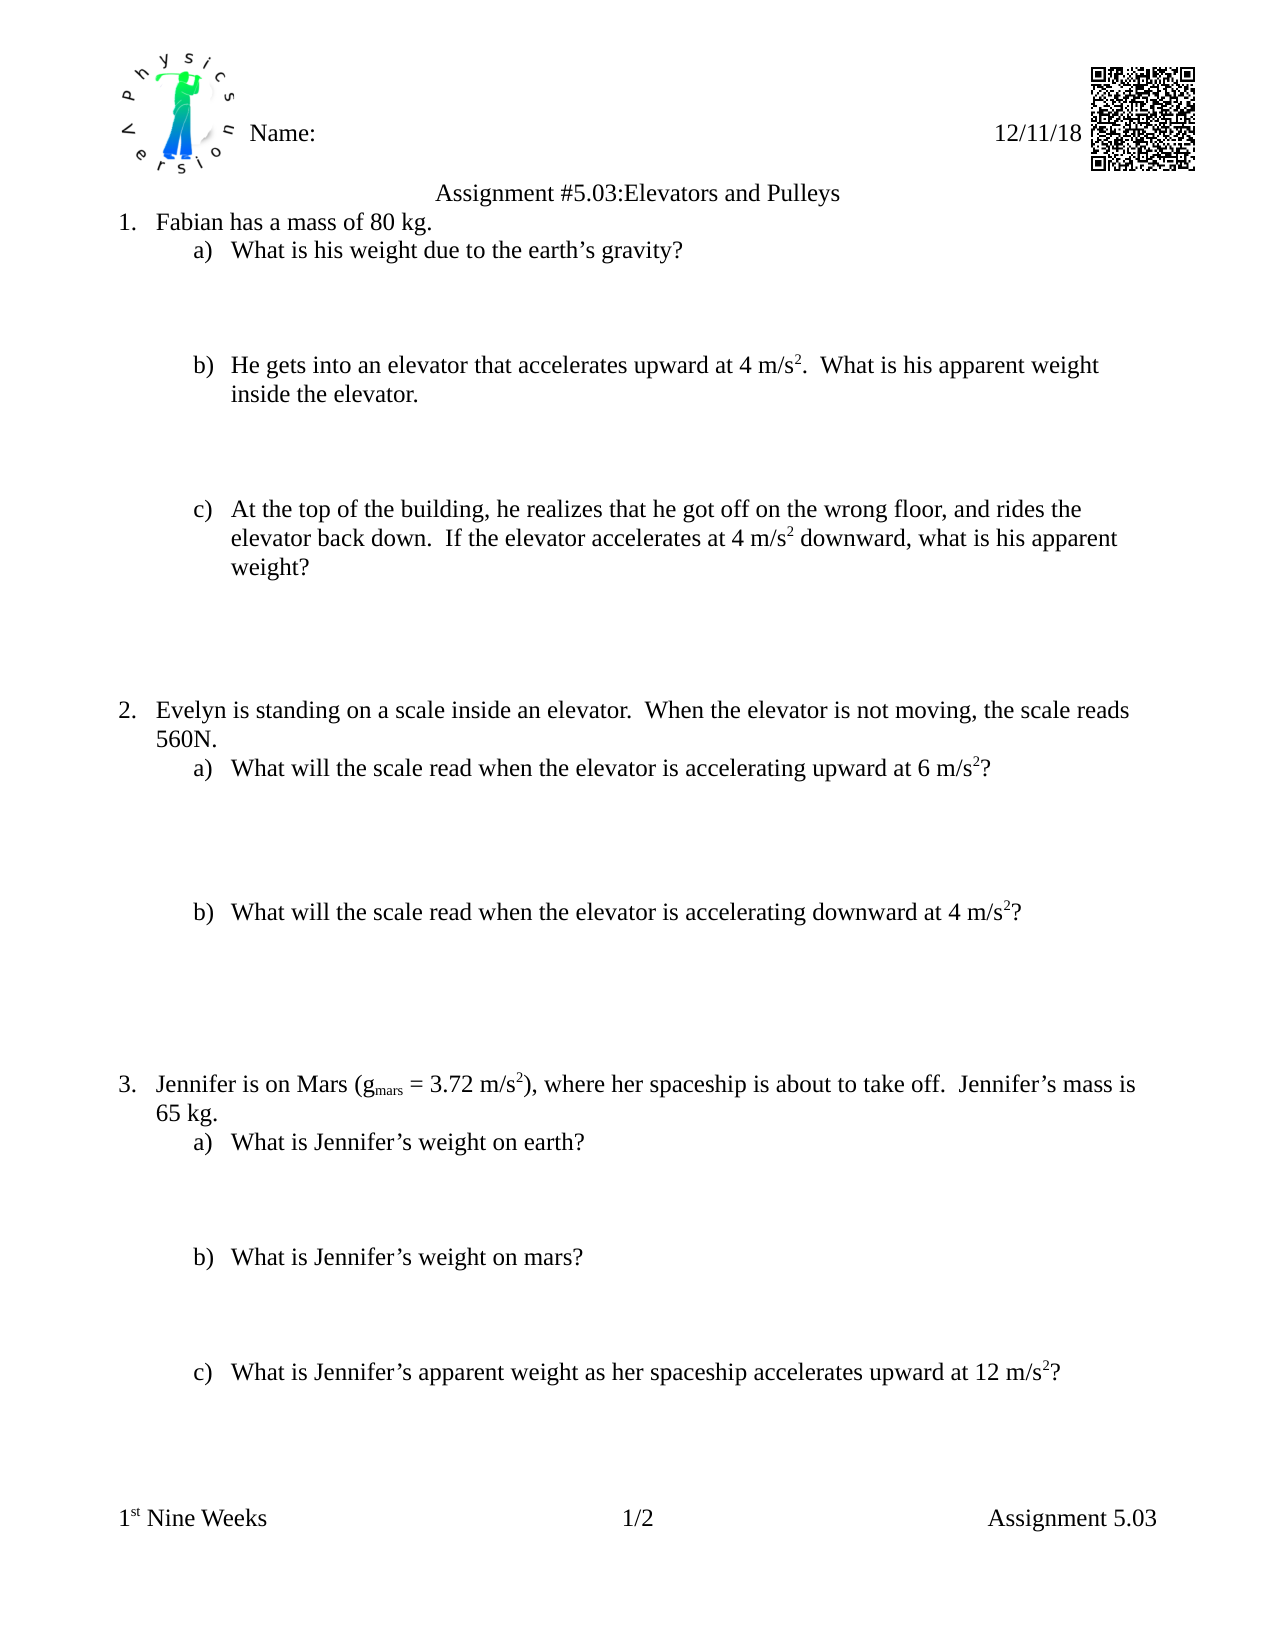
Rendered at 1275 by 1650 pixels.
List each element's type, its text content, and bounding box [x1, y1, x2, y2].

list At the top of the building, he realizes that he got off on the wrong floor, and rides the elevator back down. If the elevator accelerates at 4 m/s2 downward, what is his apparent weight? [193, 494, 1157, 581]
text Assignment #5.03:Elevators and Pulleys [118, 176, 1157, 207]
list What is Jennifer’s weight on earth? [193, 1127, 1157, 1156]
picture [1082, 58, 1203, 179]
list What will the scale read when the elevator is accelerating upward at 6 m/s2? [193, 753, 1157, 782]
picture [121, 53, 235, 174]
list What is Jennifer’s apparent weight as her spaceship accelerates upward at 12 m/s2? [193, 1357, 1157, 1386]
list He gets into an elevator that accelerates upward at 4 m/s2. What is his apparent weight inside the elevator. [193, 351, 1157, 408]
list What will the scale read when the elevator is accelerating downward at 4 m/s2? [193, 897, 1157, 926]
list What is Jennifer’s weight on mars? [193, 1242, 1157, 1271]
list What is his weight due to the earth’s gravity? [193, 236, 1157, 264]
list Evelyn is standing on a scale inside an elevator. When the elevator is not moving, the scale reads 560N. [118, 696, 1157, 753]
list Fabian has a mass of 80 kg. [118, 207, 1157, 236]
list Jennifer is on Mars (gmars = 3.72 m/s2), where her spaceship is about to take off. Jennifer’s mass is 65 kg. [118, 1069, 1157, 1127]
